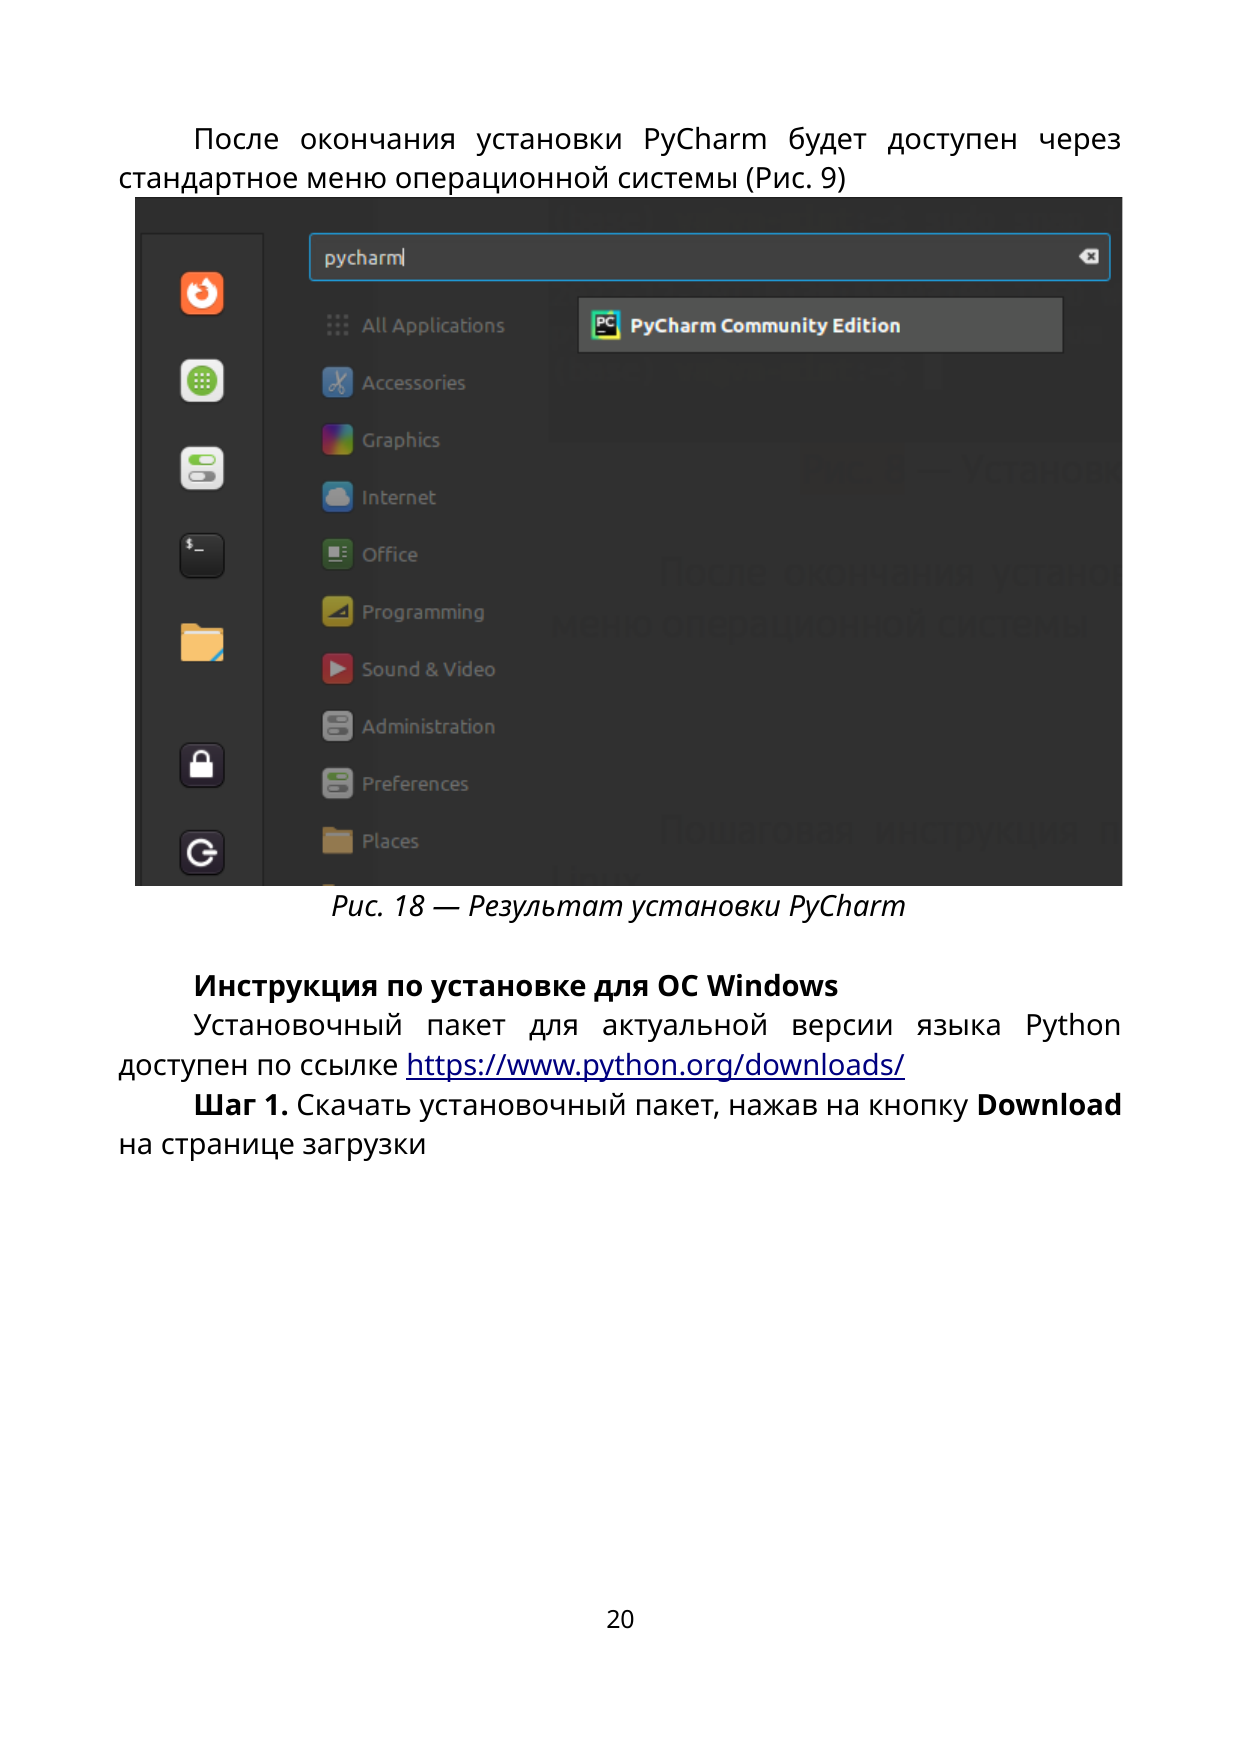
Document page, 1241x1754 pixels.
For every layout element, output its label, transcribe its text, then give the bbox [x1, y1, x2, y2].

text Рис. 18 — Результат установки PyCharm [118, 886, 1122, 925]
text Инструкция по установке для ОС Windows [118, 965, 1122, 1004]
picture [135, 197, 1123, 886]
text Шаг 1. Скачать установочный пакет, нажав на кнопку Download на странице загрузки [118, 1084, 1122, 1163]
text После окончания установки PyCharm будет доступен через стандартное меню операционной системы (Рис. 9) [118, 118, 1122, 197]
text Установочный пакет для актуальной версии языка Python доступен по ссылке https://www.python.org/downloads/ [118, 1004, 1122, 1084]
